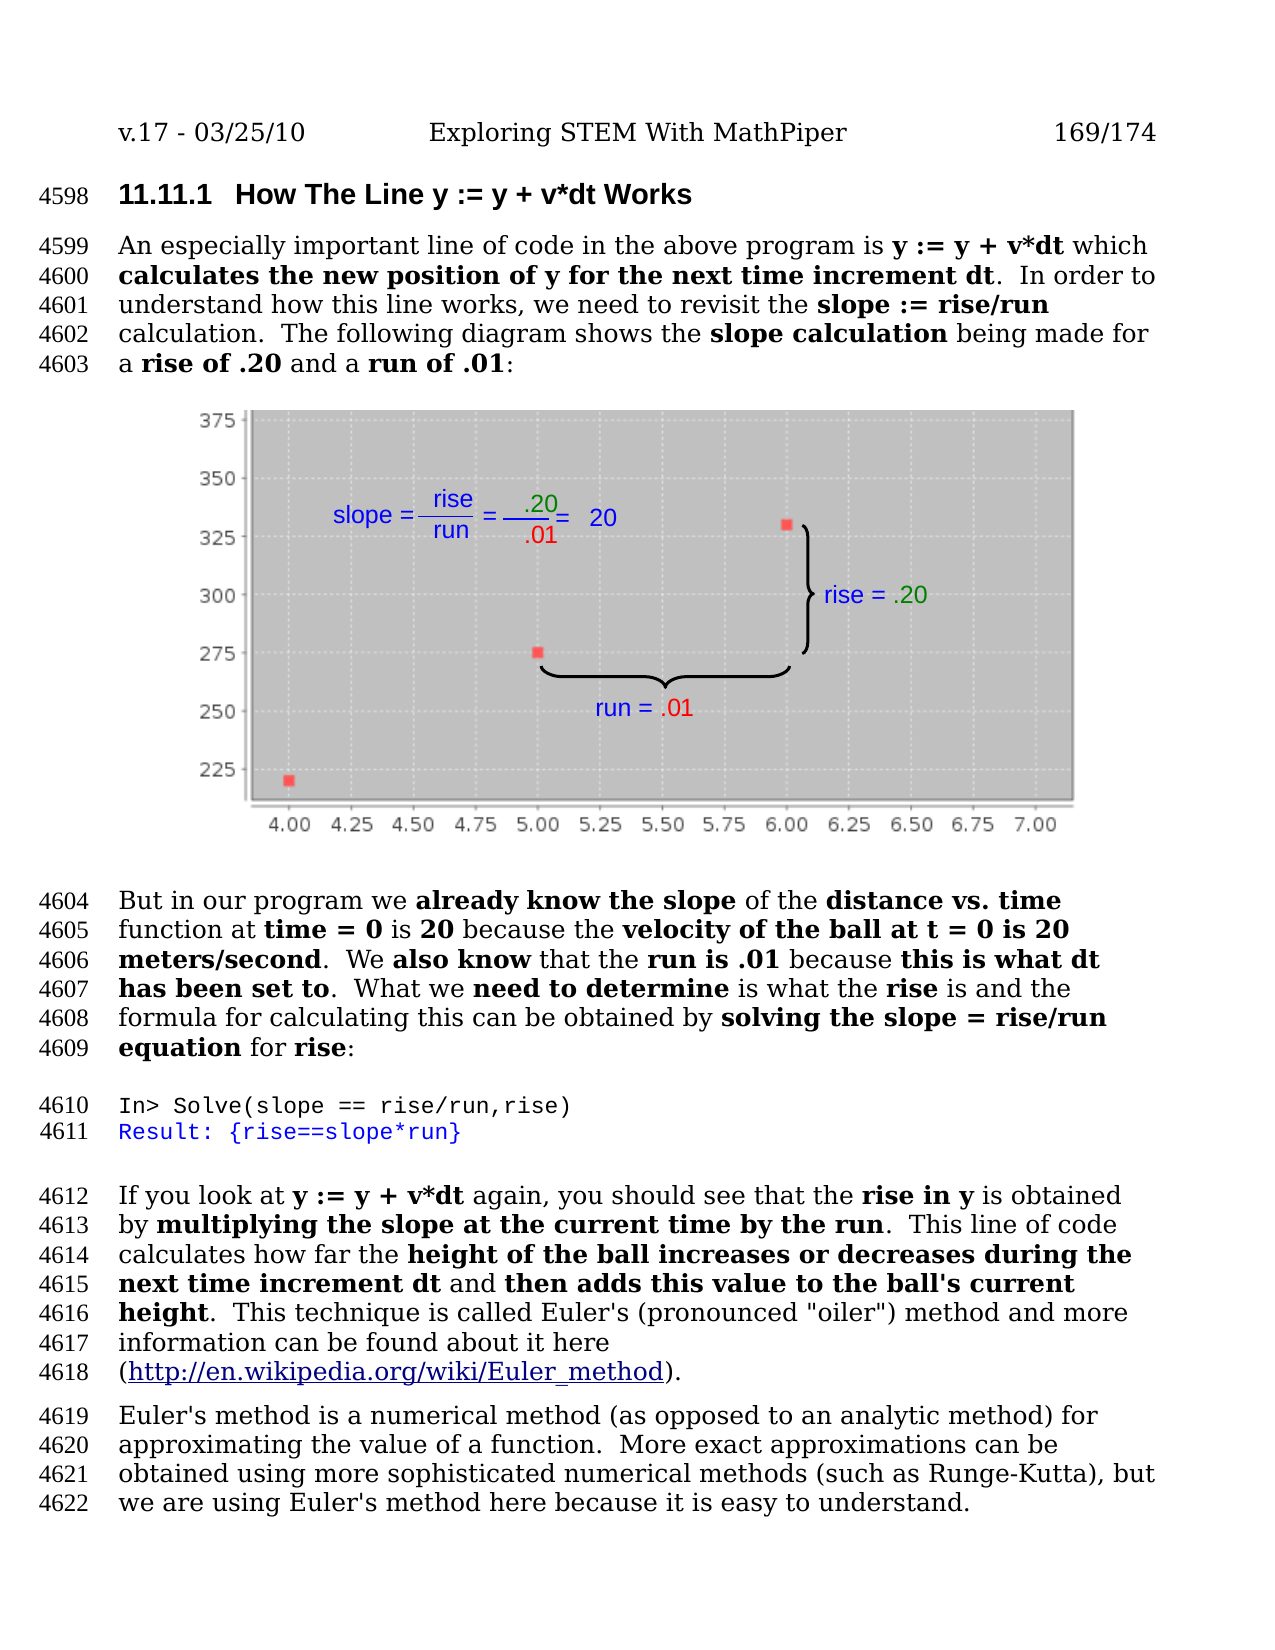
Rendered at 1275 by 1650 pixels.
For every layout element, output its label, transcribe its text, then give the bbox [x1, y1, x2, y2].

text In> Solve(slope == rise/run,rise) [118, 1094, 1157, 1120]
text If you look at y := y + v*dt again, you should see that the rise in y is obtained by multiplying the slope at the current time by the run. This line of code calculates how far the height of the ball increases or decreases during the next time increment dt and then adds this value to the ball's current height. This technique is called Euler's (pronounced "oiler") method and more information can be found about it here (http://en.wikipedia.org/wiki/Euler_method). [118, 1181, 1157, 1386]
text Result: {rise==slope*run} [118, 1120, 1157, 1146]
subtitle How The Line y := y + v*dt Works [118, 177, 1157, 210]
text Euler's method is a numerical method (as opposed to an analytic method) for approximating the value of a function. More exact approximations can be obtained using more sophisticated numerical methods (such as Runge-Kutta), but we are using Euler's method here because it is easy to understand. [118, 1401, 1157, 1518]
text But in our program we already know the slope of the distance vs. time function at time = 0 is 20 because the velocity of the ball at t = 0 is 20 meters/second. We also know that the run is .01 because this is what dt has been set to. What we need to determine is what the rise is and the formula for calculating this can be obtained by solving the slope = rise/run equation for rise: [118, 886, 1157, 1062]
text An especially important line of code in the above program is y := y + v*dt which calculates the new position of y for the next time increment dt. In order to understand how this line works, we need to revisit the slope := rise/run calculation. The following diagram shows the slope calculation being made for a rise of .20 and a run of .01: [118, 231, 1157, 378]
